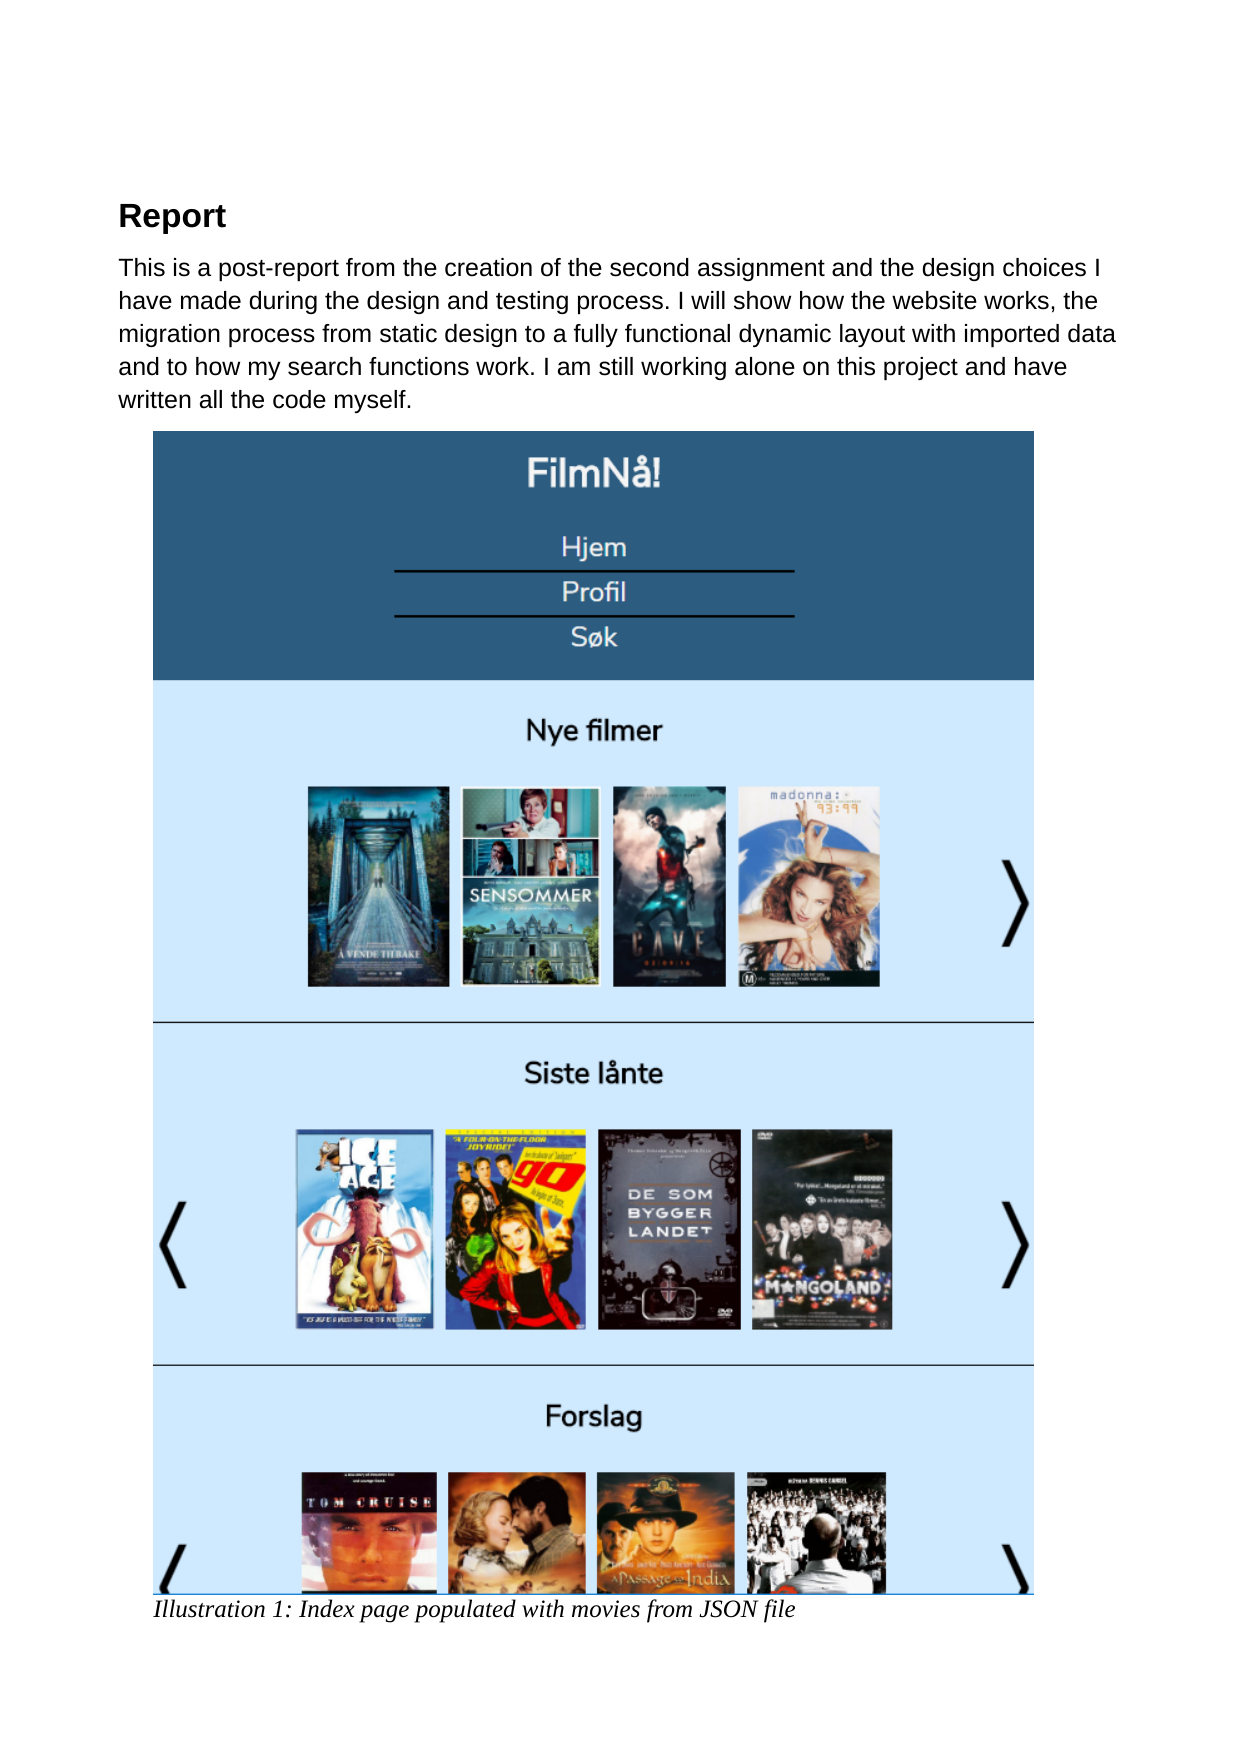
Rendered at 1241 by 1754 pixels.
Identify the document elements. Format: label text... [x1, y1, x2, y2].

text This is a post-report from the creation of the second assignment and the design choices I have made during the design and testing process. I will show how the website works, the migration process from static design to a fully functional dynamic layout with imported data and to how my search functions work. I am still working alone on this project and have written all the code myself. [118, 253, 1122, 413]
subtitle Report [118, 196, 1122, 234]
text [153, 418, 1034, 431]
text Illustration 1: Index page populated with movies from JSON file [153, 1595, 1034, 1623]
picture [153, 431, 1034, 1595]
